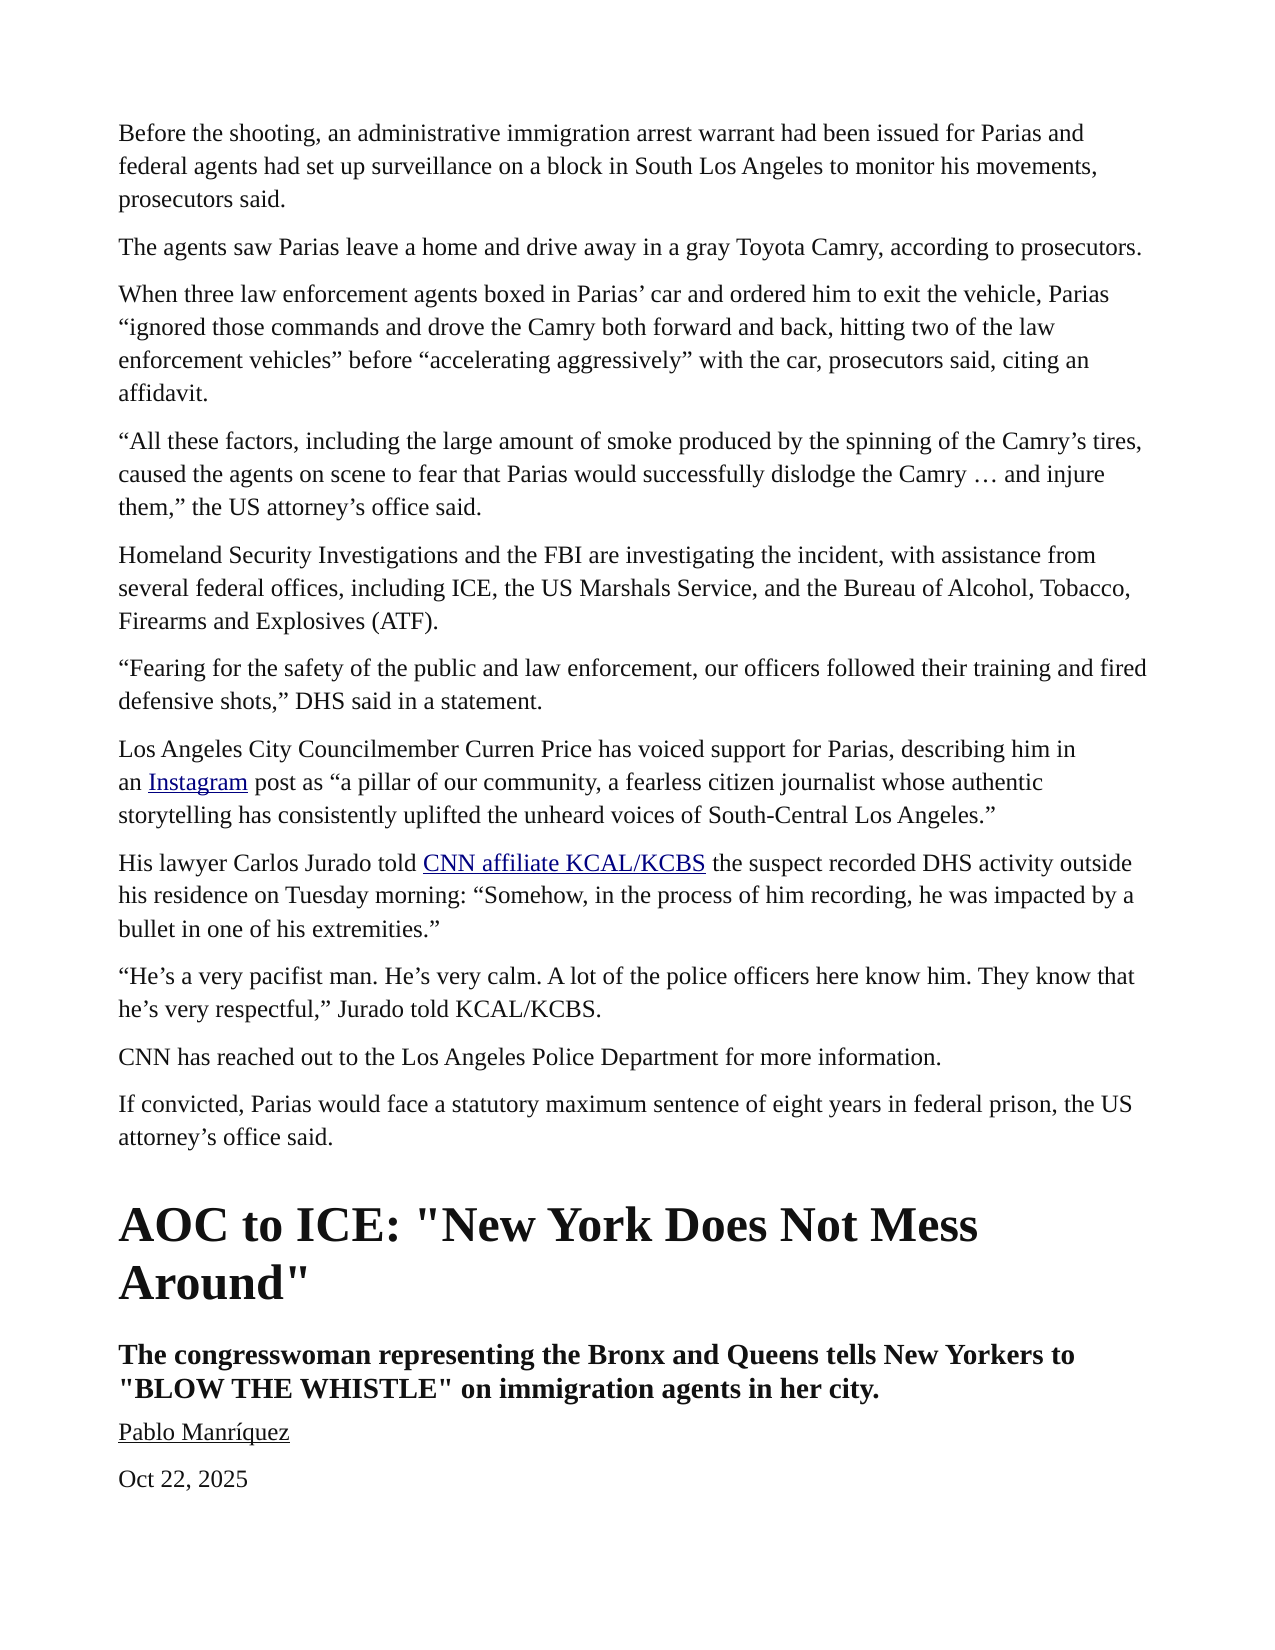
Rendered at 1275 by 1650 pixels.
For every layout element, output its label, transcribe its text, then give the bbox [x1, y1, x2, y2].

text Before the shooting, an administrative immigration arrest warrant had been issued for Parias and federal agents had set up surveillance on a block in South Los Angeles to monitor his movements, prosecutors said. [118, 118, 1157, 213]
text CNN has reached out to the Los Angeles Police Department for more information. [118, 1042, 1157, 1071]
subtitle AOC to ICE: "New York Does Not Mess Around" [118, 1195, 1157, 1310]
subtitle The congresswoman representing the Bronx and Queens tells New Yorkers to "BLOW THE WHISTLE" on immigration agents in her city. [118, 1337, 1157, 1404]
text Los Angeles City Councilmember Curren Price has voiced support for Parias, describing him in an Instagram post as “a pillar of our community, a fearless citizen journalist whose authentic storytelling has consistently uplifted the unheard voices of South-Central Los Angeles.” [118, 734, 1157, 829]
text Homeland Security Investigations and the FBI are investigating the incident, with assistance from several federal offices, including ICE, the US Marshals Service, and the Bureau of Alcohol, Tobacco, Firearms and Explosives (ATF). [118, 540, 1157, 634]
text If convicted, Parias would face a statutory maximum sentence of eight years in federal prison, the US attorney’s office said. [118, 1089, 1157, 1151]
text Pablo Manríquez [118, 1417, 1157, 1446]
text “He’s a very pacifist man. He’s very calm. A lot of the police officers here know him. They know that he’s very respectful,” Jurado told KCAL/KCBS. [118, 961, 1157, 1023]
text When three law enforcement agents boxed in Parias’ car and ordered him to exit the vehicle, Parias “ignored those commands and drove the Camry both forward and back, hitting two of the law enforcement vehicles” before “accelerating aggressively” with the car, prosecutors said, citing an affidavit. [118, 279, 1157, 407]
text “Fearing for the safety of the public and law enforcement, our officers followed their training and fired defensive shots,” DHS said in a statement. [118, 653, 1157, 715]
text “All these factors, including the large amount of smoke produced by the spinning of the Camry’s tires, caused the agents on scene to fear that Parias would successfully dislodge the Camry … and injure them,” the US attorney’s office said. [118, 426, 1157, 521]
text Oct 22, 2025 [118, 1464, 1157, 1493]
text The agents saw Parias leave a home and drive away in a gray Toyota Camry, according to prosecutors. [118, 232, 1157, 261]
text His lawyer Carlos Jurado told CNN affiliate KCAL/KCBS the suspect recorded DHS activity outside his residence on Tuesday morning: “Somehow, in the process of him recording, he was impacted by a bullet in one of his extremities.” [118, 848, 1157, 942]
